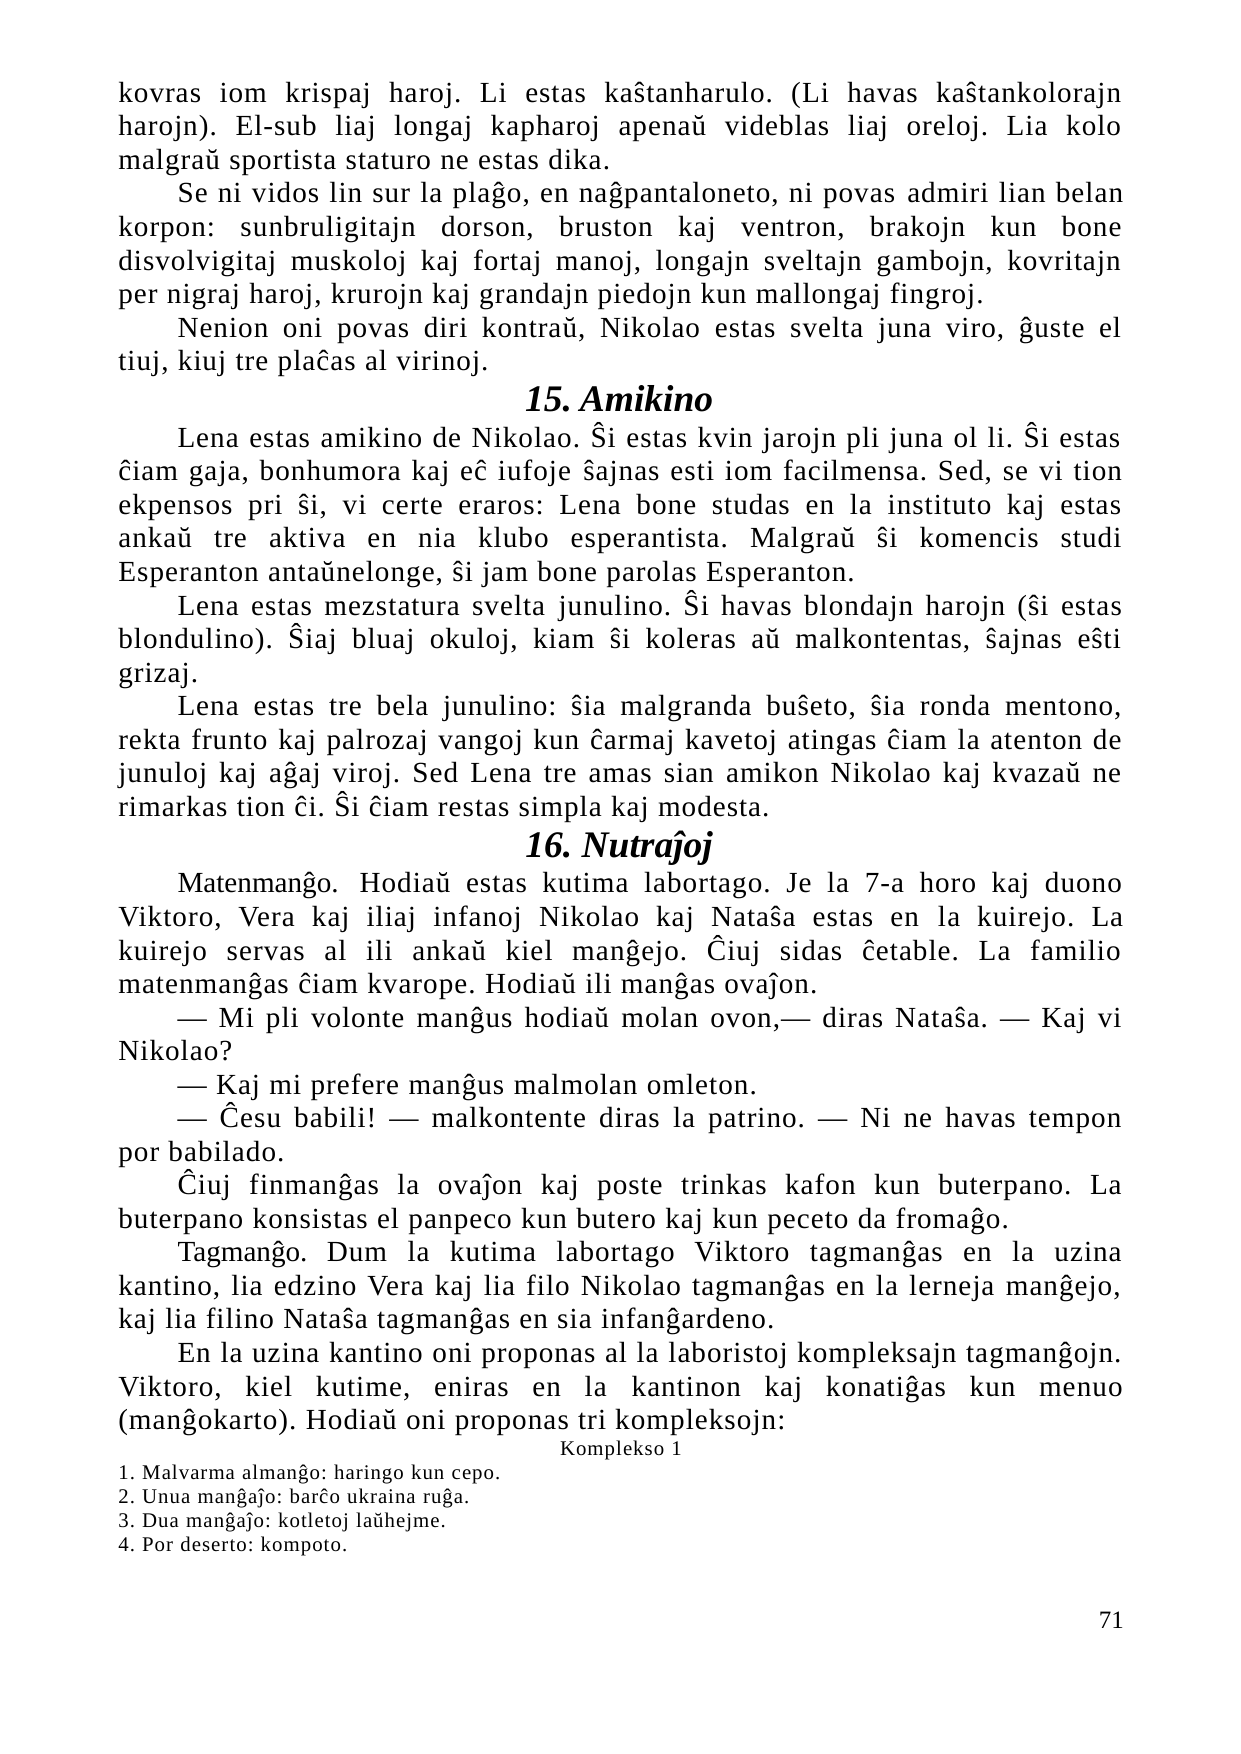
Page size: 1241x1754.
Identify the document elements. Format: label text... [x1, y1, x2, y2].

text Lena estas mezstatura svelta junulino. Ŝi havas blondajn harojn (ŝi estas blondulino). Ŝiaj bluaj okuloj, kiam ŝi koleras aŭ malkontentas, ŝajnas eŝti grizaj. [118, 588, 1123, 688]
text kovras iom krispaj haroj. Li estas kaŝtanharulo. (Li havas kaŝtankolorajn harojn). El-sub liaj longaj kapharoj apenaŭ videblas liaj oreloj. Lia kolo malgraŭ sportista staturo ne estas dika. [118, 75, 1123, 176]
text 3. Dua manĝaĵo: kotletoj laŭhejme. [118, 1508, 1123, 1532]
text Se ni vidos lin sur la plaĝo, en naĝpantaloneto, ni povas admiri lian belan korpon: sunbruligitajn dorson, bruston kaj ventron, brakojn kun bone disvolvigitaj muskoloj kaj fortaj manoj, longajn sveltajn gambojn, kovritajn per nigraj haroj, krurojn kaj grandajn piedojn kun mallongaj fingroj. [118, 176, 1123, 310]
text — Kaj mi prefere manĝus malmolan omleton. [118, 1067, 1123, 1100]
text Matenmanĝo. Hodiaŭ estas kutima labortago. Je la 7-a horo kaj duono Viktoro, Vera kaj iliaj infanoj Nikolao kaj Nataŝa estas en la kuirejo. La kuirejo servas al ili ankaŭ kiel manĝejo. Ĉiuj sidas ĉetable. La familio matenmanĝas ĉiam kvarope. Hodiaŭ ili manĝas ovaĵon. [118, 866, 1123, 1000]
text Komplekso 1 [118, 1436, 1123, 1460]
text Tagmanĝo. Dum la kutima labortago Viktoro tagmanĝas en la uzina kantino, lia edzino Vera kaj lia filo Nikolao tagmanĝas en la lerneja manĝejo, kaj lia filino Nataŝa tagmanĝas en sia infanĝardeno. [118, 1234, 1123, 1335]
text Ĉiuj finmanĝas la ovaĵon kaj poste trinkas kafon kun buterpano. La buterpano konsistas el panpeco kun butero kaj kun peceto da fromaĝo. [118, 1167, 1123, 1234]
text 1. Malvarma almanĝo: haringo kun cepo. [118, 1460, 1123, 1484]
text 15. Amikino [118, 377, 1123, 420]
text Lena estas amikino de Nikolao. Ŝi estas kvin jarojn pli juna ol li. Ŝi estas ĉiam gaja, bonhumora kaj eĉ iufoje ŝajnas esti iom facilmensa. Sed, se vi tion ekpensos pri ŝi, vi certe eraros: Lena bone studas en la instituto kaj estas ankaŭ tre aktiva en nia klubo esperantista. Malgraŭ ŝi komencis studi Esperanton antaŭnelonge, ŝi jam bone parolas Esperanton. [118, 420, 1123, 588]
text Lena estas tre bela junulino: ŝia malgranda buŝeto, ŝia ronda mentono, rekta frunto kaj palrozaj vangoj kun ĉarmaj kavetoj atingas ĉiam la atenton de junuloj kaj aĝaj viroj. Sed Lena tre amas sian amikon Nikolao kaj kvazaŭ ne rimarkas tion ĉi. Ŝi ĉiam restas simpla kaj modesta. [118, 688, 1123, 822]
text Nenion oni povas diri kontraŭ, Nikolao estas svelta juna viro, ĝuste el tiuj, kiuj tre plaĉas al virinoj. [118, 310, 1123, 377]
text 16. Nutraĵoj [118, 822, 1123, 866]
text 4. Por deserto: kompoto. [118, 1532, 1123, 1556]
text — Mi pli volonte manĝus hodiaŭ molan ovon,— diras Nataŝa. — Kaj vi Nikolao? [118, 1000, 1123, 1067]
text — Ĉesu babili! — malkontente diras la patrino. — Ni ne havas tempon por babilado. [118, 1100, 1123, 1167]
text 2. Unua manĝaĵo: barĉo ukraina ruĝa. [118, 1484, 1123, 1508]
text En la uzina kantino oni proponas al la laboristoj kompleksajn tagmanĝojn. Viktoro, kiel kutime, eniras en la kantinon kaj konatiĝas kun menuo (manĝokarto). Hodiaŭ oni proponas tri kompleksojn: [118, 1335, 1123, 1436]
